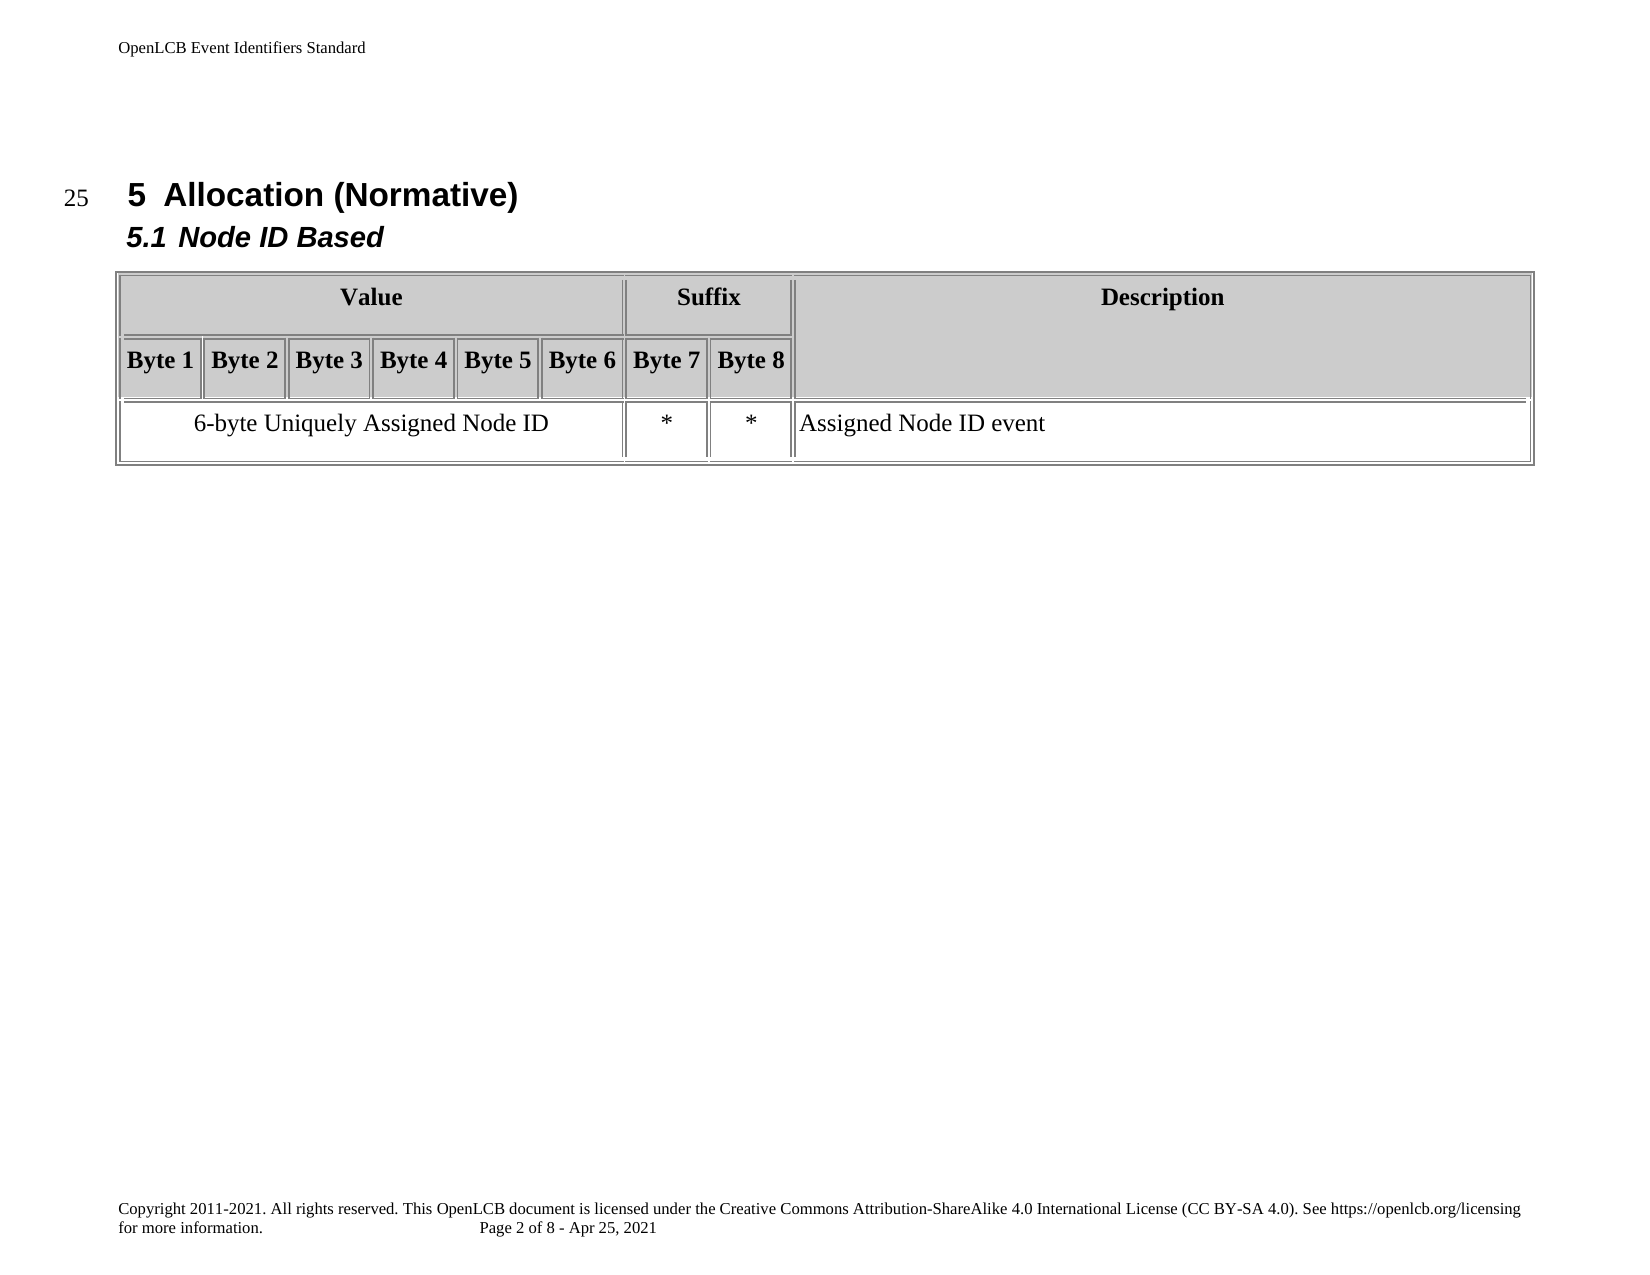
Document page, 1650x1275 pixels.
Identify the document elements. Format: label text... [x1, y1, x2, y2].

table_cell Byte 2 [205, 340, 284, 397]
table_cell Byte 5 [458, 340, 537, 397]
table_cell Byte 6 [543, 340, 622, 397]
table_cell * [709, 398, 793, 461]
table_cell Byte 7 [627, 340, 706, 397]
table_header Description [793, 273, 1532, 397]
subtitle Allocation (Normative) [118, 175, 1532, 213]
table_header Suffix [624, 273, 793, 334]
table_cell 6-byte Uniquely Assigned Node ID [118, 398, 624, 461]
table_cell Assigned Node ID event [793, 398, 1532, 461]
table_header Value [121, 276, 624, 334]
table_cell Byte 4 [374, 340, 453, 397]
subtitle Node ID Based [118, 220, 1532, 253]
table_cell Byte 1 [118, 334, 202, 397]
table_cell Byte 3 [290, 340, 369, 397]
table_cell Byte 8 [711, 340, 790, 397]
table_cell * [624, 398, 709, 461]
